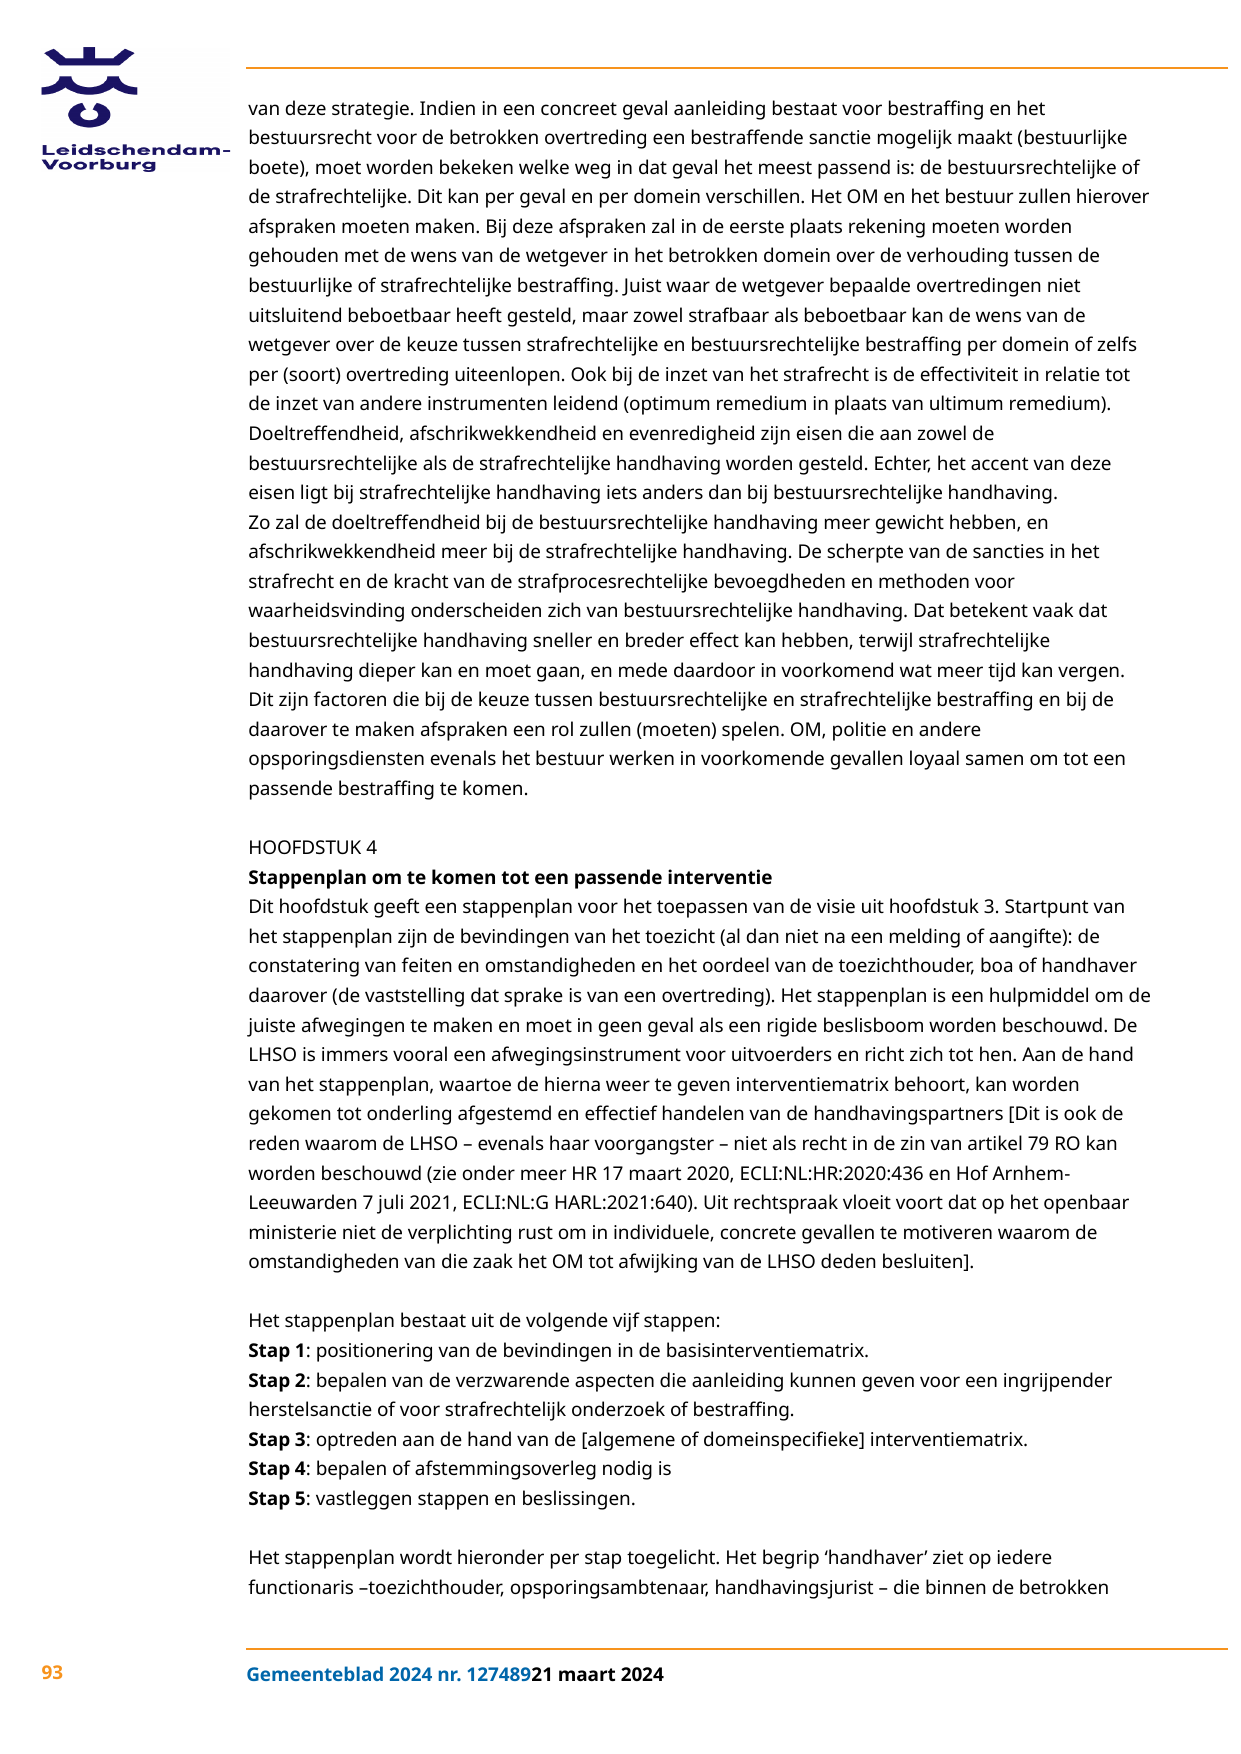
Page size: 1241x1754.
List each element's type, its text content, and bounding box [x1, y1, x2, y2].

text Stap 4: bepalen of afstemmingsoverleg nodig is [248, 1456, 1152, 1481]
text Dit hoofdstuk geeft een stappenplan voor het toepassen van de visie uit hoofdstuk 3. Startpunt van het stappenplan zijn de bevindingen van het toezicht (al dan niet na een melding of aangifte): de constatering van feiten en omstandigheden en het oordeel van de toezichthouder, boa of handhaver daarover (de vaststelling dat sprake is van een overtreding). Het stappenplan is een hulpmiddel om de juiste afwegingen te maken en moet in geen geval als een rigide beslisboom worden beschouwd. De LHSO is immers vooral een afwegingsinstrument voor uitvoerders en richt zich tot hen. Aan de hand van het stappenplan, waartoe de hierna weer te geven interventiematrix behoort, kan worden gekomen tot onderling afgestemd en effectief handelen van de handhavingspartners [Dit is ook de reden waarom de LHSO – evenals haar voorgangster – niet als recht in de zin van artikel 79 RO kan worden beschouwd (zie onder meer HR 17 maart 2020, ECLI:NL:HR:2020:436 en Hof Arnhem­Leeuwarden 7 juli 2021, ECLI:NL:G­ HARL:2021:640). Uit rechtspraak vloeit voort dat op het openbaar ministerie niet de verplichting rust om in individuele, concrete gevallen te motiveren waarom de omstandigheden van die zaak het OM tot afwijking van de LHSO deden besluiten]. [248, 893, 1152, 1274]
picture [41, 47, 231, 172]
text HOOFDSTUK 4 [248, 834, 1152, 860]
text Het stappenplan wordt hieronder per stap toegelicht. Het begrip ‘handhaver’ ziet op iedere functionaris –toezichthouder, opsporingsambtenaar, handhavingsjurist – die binnen de betrokken [248, 1544, 1152, 1600]
text van deze strategie. Indien in een concreet geval aanleiding bestaat voor bestraffing en het bestuursrecht voor de betrokken overtreding een bestraffende sanctie mogelijk maakt (bestuurlijke boete), moet worden bekeken welke weg in dat geval het meest passend is: de bestuursrechtelijke of de strafrechtelijke. Dit kan per geval en per domein verschillen. Het OM en het bestuur zullen hierover afspraken moeten maken. Bij deze afspraken zal in de eerste plaats rekening moeten worden gehouden met de wens van de wetgever in het betrokken domein over de verhouding tussen de bestuurlijke of strafrechtelijke bestraffing. Juist waar de wetgever bepaalde overtredingen niet uitsluitend beboetbaar heeft gesteld, maar zowel strafbaar als beboetbaar kan de wens van de wetgever over de keuze tussen strafrechtelijke en bestuursrechtelijke bestraffing per domein of zelfs per (soort) overtreding uiteenlopen. Ook bij de inzet van het strafrecht is de effectiviteit in relatie tot de inzet van andere instrumenten leidend (optimum remedium in plaats van ultimum remedium). Doeltreffendheid, afschrikwekkendheid en evenredigheid zijn eisen die aan zowel de bestuursrechtelijke als de strafrechtelijke handhaving worden gesteld. Echter, het accent van deze eisen ligt bij strafrechtelijke handhaving iets anders dan bij bestuursrechtelijke handhaving. [248, 95, 1152, 505]
text Het stappenplan bestaat uit de volgende vijf stappen: [248, 1308, 1152, 1333]
text Stap 5: vastleggen stappen en beslissingen. [248, 1485, 1152, 1511]
text Stappenplan om te komen tot een passende interventie [248, 864, 1152, 890]
text Stap 2: bepalen van de verzwarende aspecten die aanleiding kunnen geven voor een ingrijpender herstelsanctie of voor strafrechtelijk onderzoek of bestraffing. [248, 1367, 1152, 1422]
text Zo zal de doeltreffendheid bij de bestuursrechtelijke handhaving meer gewicht hebben, en afschrikwekkendheid meer bij de strafrechtelijke handhaving. De scherpte van de sancties in het strafrecht en de kracht van de strafprocesrechtelijke bevoegdheden en methoden voor waarheidsvinding onderscheiden zich van bestuursrechtelijke handhaving. Dat betekent vaak dat bestuursrechtelijke handhaving sneller en breder effect kan hebben, terwijl strafrechtelijke handhaving dieper kan en moet gaan, en mede daardoor in voorkomend wat meer tijd kan vergen. Dit zijn factoren die bij de keuze tussen bestuursrechtelijke en strafrechtelijke bestraffing en bij de daarover te maken afspraken een rol zullen (moeten) spelen. OM, politie en andere opsporingsdiensten evenals het bestuur werken in voorkomende gevallen loyaal samen om tot een passende bestraffing te komen. [248, 509, 1152, 801]
text Stap 1: positionering van de bevindingen in de basisinterventiematrix. [248, 1337, 1152, 1363]
text Stap 3: optreden aan de hand van de [algemene of domeinspecifieke] interventiematrix. [248, 1426, 1152, 1452]
